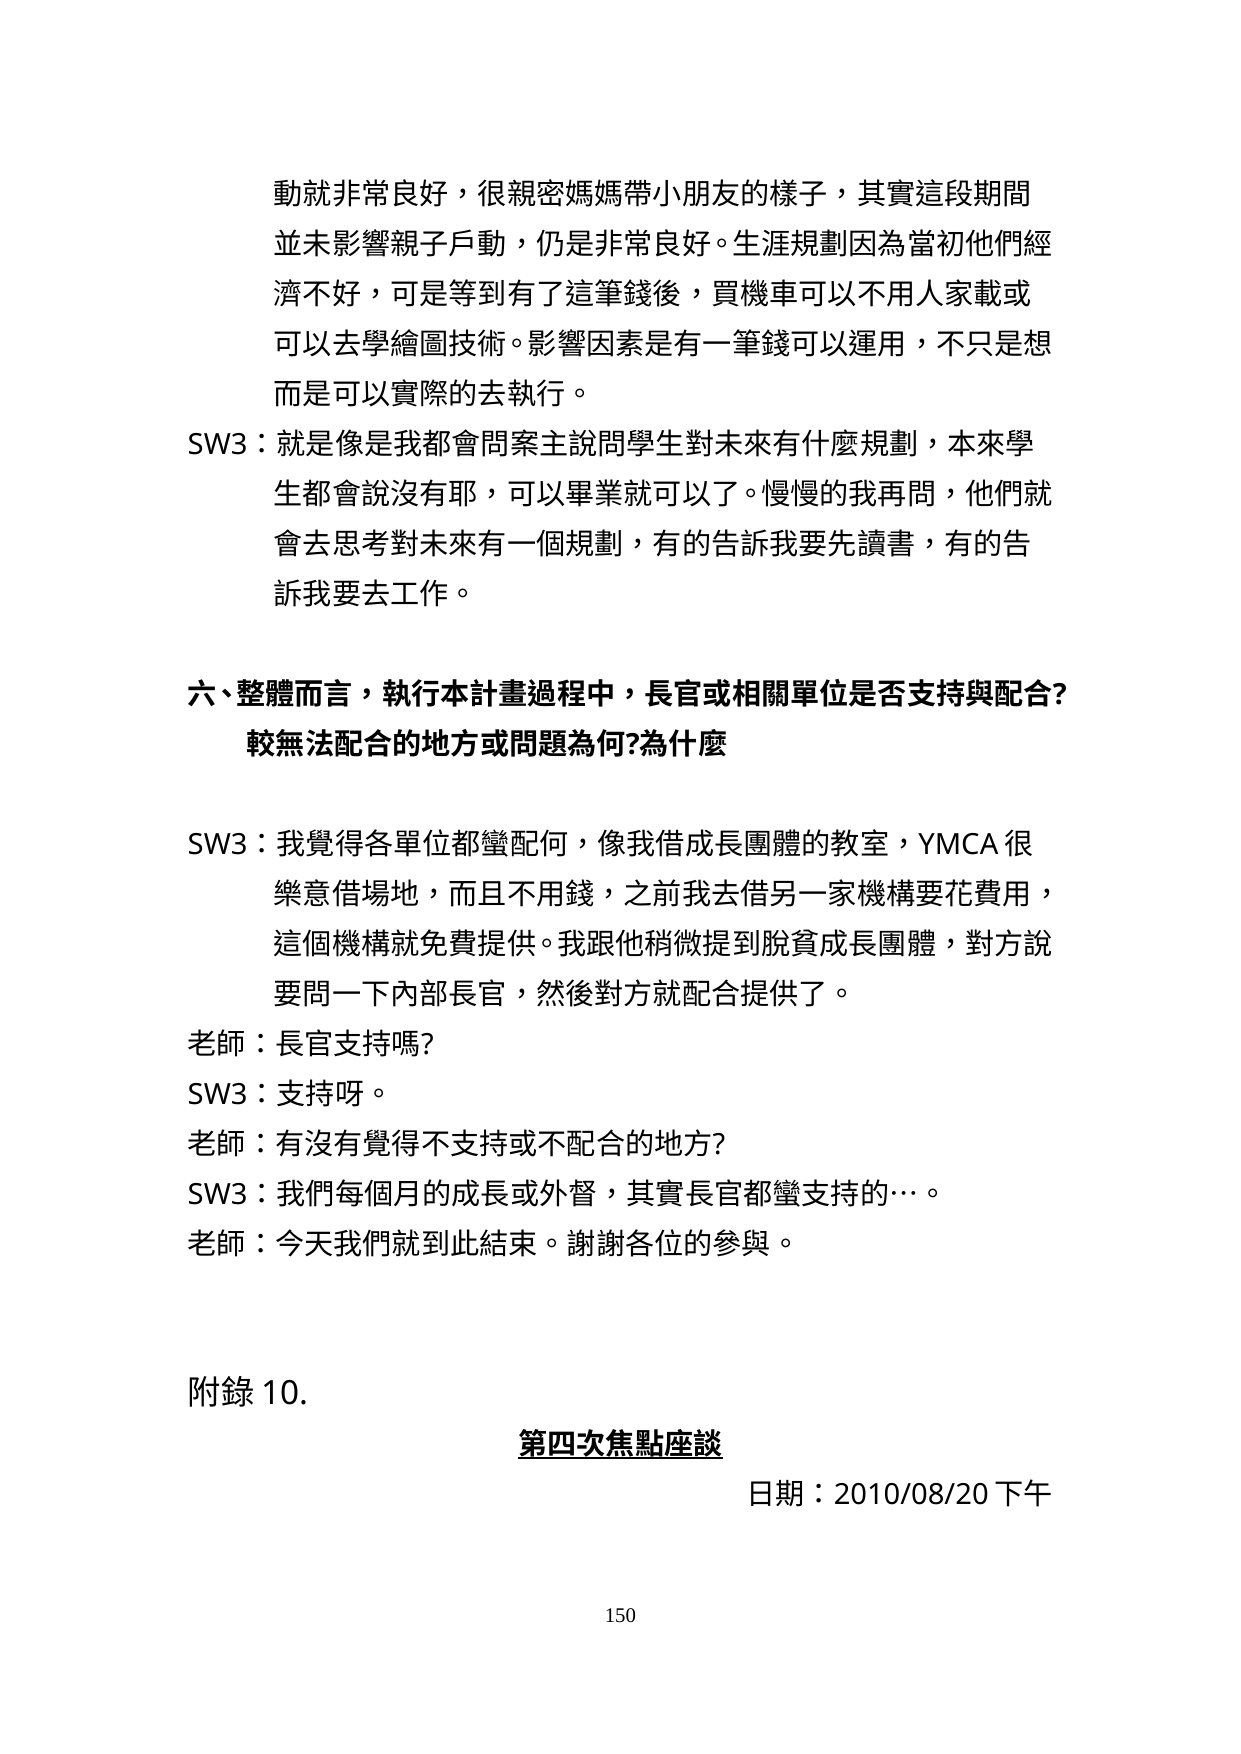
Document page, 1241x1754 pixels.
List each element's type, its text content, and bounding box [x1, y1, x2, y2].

text 老師：長官支持嗎? [187, 1014, 1053, 1064]
text SW3：我覺得各單位都蠻配何，像我借成長團體的教室，YMCA很樂意借場地，而且不用錢，之前我去借另一家機構要花費用，這個機構就免費提供。我跟他稍微提到脫貧成長團體，對方說要問一下內部長官，然後對方就配合提供了。 [187, 814, 1053, 1014]
text SW3：就是像是我都會問案主說問學生對未來有什麼規劃，本來學生都會說沒有耶，可以畢業就可以了。慢慢的我再問，他們就會去思考對未來有一個規劃，有的告訴我要先讀書，有的告訴我要去工作。 [187, 414, 1053, 614]
text 附錄10. [187, 1364, 1053, 1414]
text SW3：我們每個月的成長或外督，其實長官都蠻支持的…。 [187, 1164, 1053, 1214]
text SW3：支持呀。 [187, 1064, 1053, 1114]
text 日期：2010/08/20下午 [187, 1464, 1053, 1514]
text 老師：今天我們就到此結束。謝謝各位的參與。 [187, 1214, 1053, 1264]
text 第四次焦點座談 [187, 1414, 1053, 1464]
text 動就非常良好，很親密媽媽帶小朋友的樣子，其實這段期間並未影響親子戶動，仍是非常良好。生涯規劃因為當初他們經濟不好，可是等到有了這筆錢後，買機車可以不用人家載或可以去學繪圖技術。影響因素是有一筆錢可以運用，不只是想而是可以實際的去執行。 [187, 164, 1053, 414]
text 老師：有沒有覺得不支持或不配合的地方? [187, 1114, 1053, 1164]
text 六、整體而言，執行本計畫過程中，長官或相關單位是否支持與配合?較無法配合的地方或問題為何?為什麼 [187, 664, 1053, 764]
